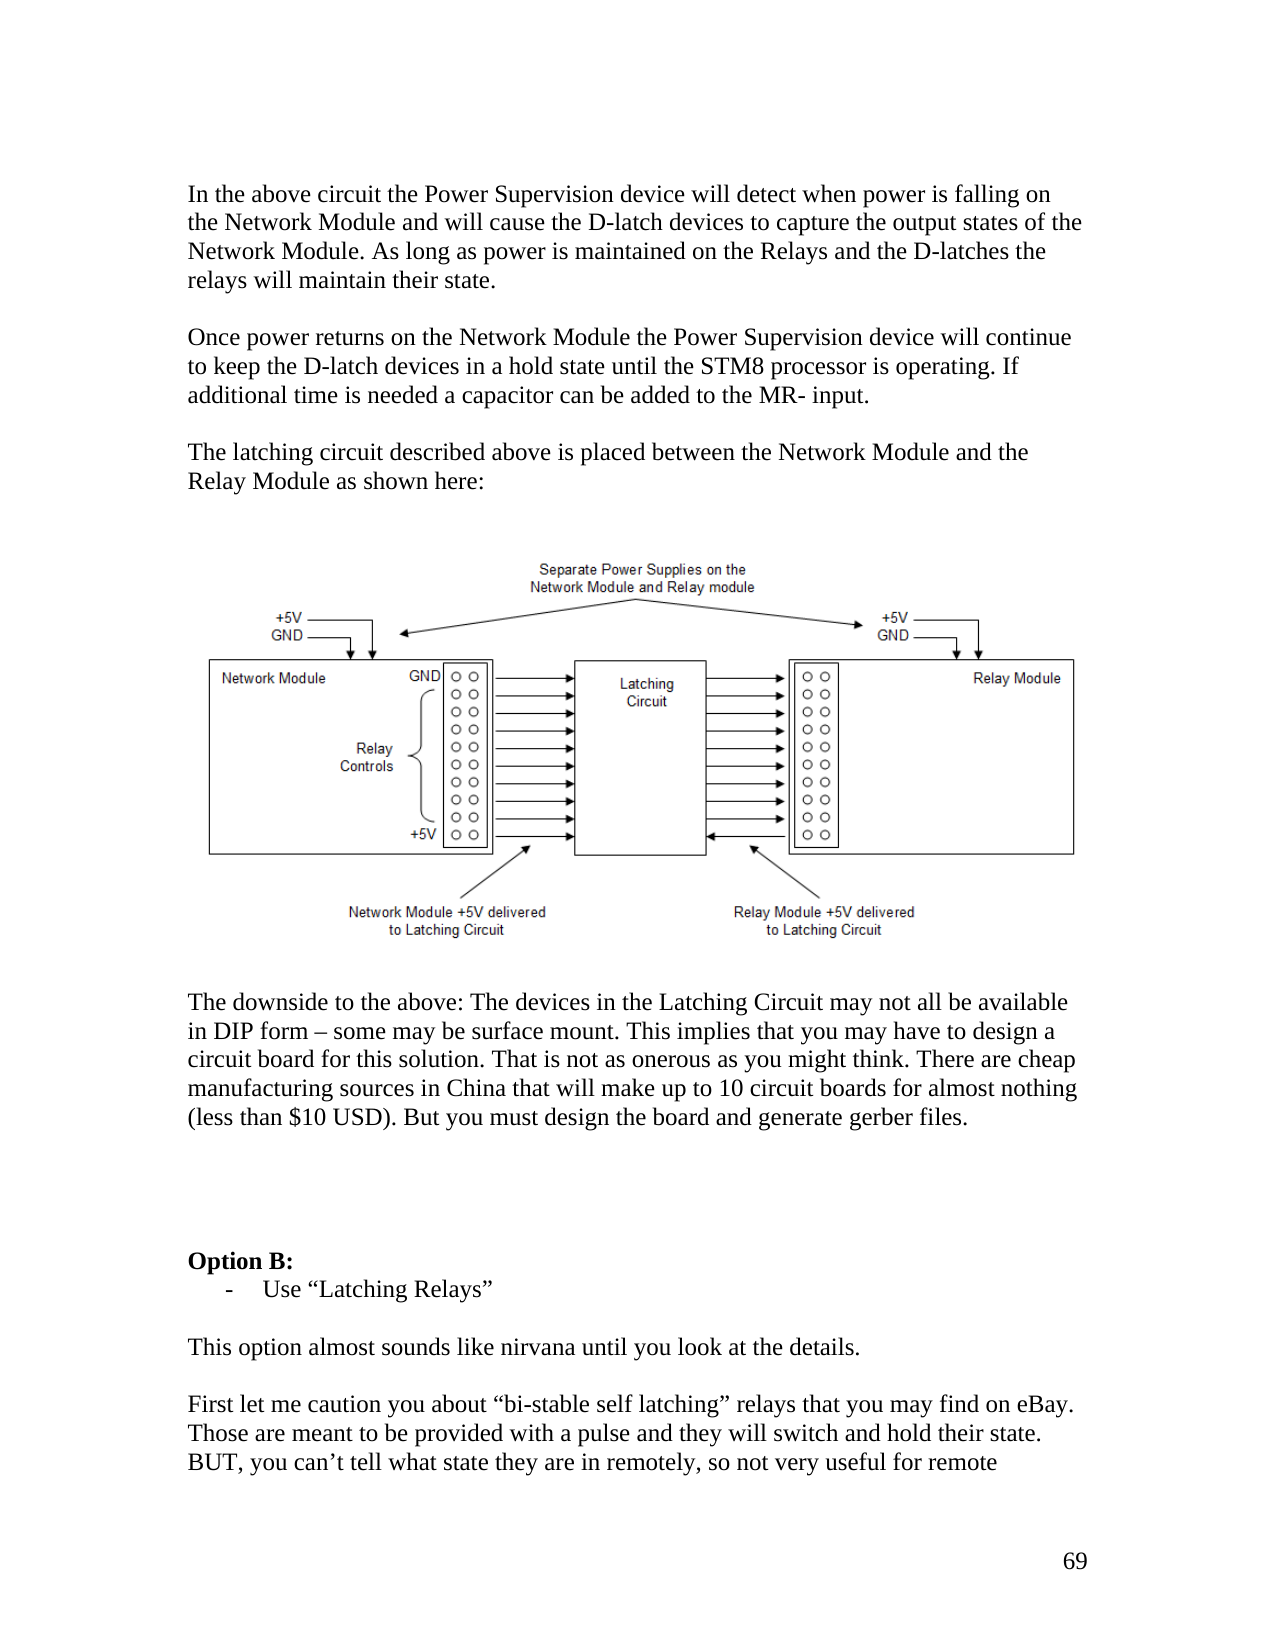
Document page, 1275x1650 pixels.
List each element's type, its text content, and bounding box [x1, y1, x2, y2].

text In the above circuit the Power Supervision device will detect when power is falling on the Network Module and will cause the D-latch devices to capture the output states of the Network Module. As long as power is maintained on the Relays and the D-latches the relays will maintain their state. [187, 179, 1087, 294]
text The downside to the above: The devices in the Latching Circuit may not all be available in DIP form – some may be surface mount. This implies that you may have to design a circuit board for this solution. That is not as onerous as you might think. There are cheap manufacturing sources in China that will make up to 10 circuit boards for almost nothing (less than $10 USD). But you must design the board and generate gerber files. [187, 987, 1087, 1131]
picture [187, 523, 1083, 959]
text Once power returns on the Network Module the Power Supervision device will continue to keep the D-latch devices in a hold state until the STM8 processor is operating. If additional time is needed a capacitor can be added to the MR- input. [187, 322, 1087, 409]
text The latching circuit described above is placed between the Network Module and the Relay Module as shown here: [187, 437, 1087, 495]
text Option B: [187, 1246, 1087, 1274]
text This option almost sounds like nirvana until you look at the details. [187, 1332, 1087, 1361]
text First let me caution you about “bi-stable self latching” relays that you may find on eBay. Those are meant to be provided with a pulse and they will switch and hold their state. BUT, you can’t tell what state they are in remotely, so not very useful for remote [187, 1389, 1087, 1476]
list Use “Latching Relays” [225, 1274, 1087, 1303]
